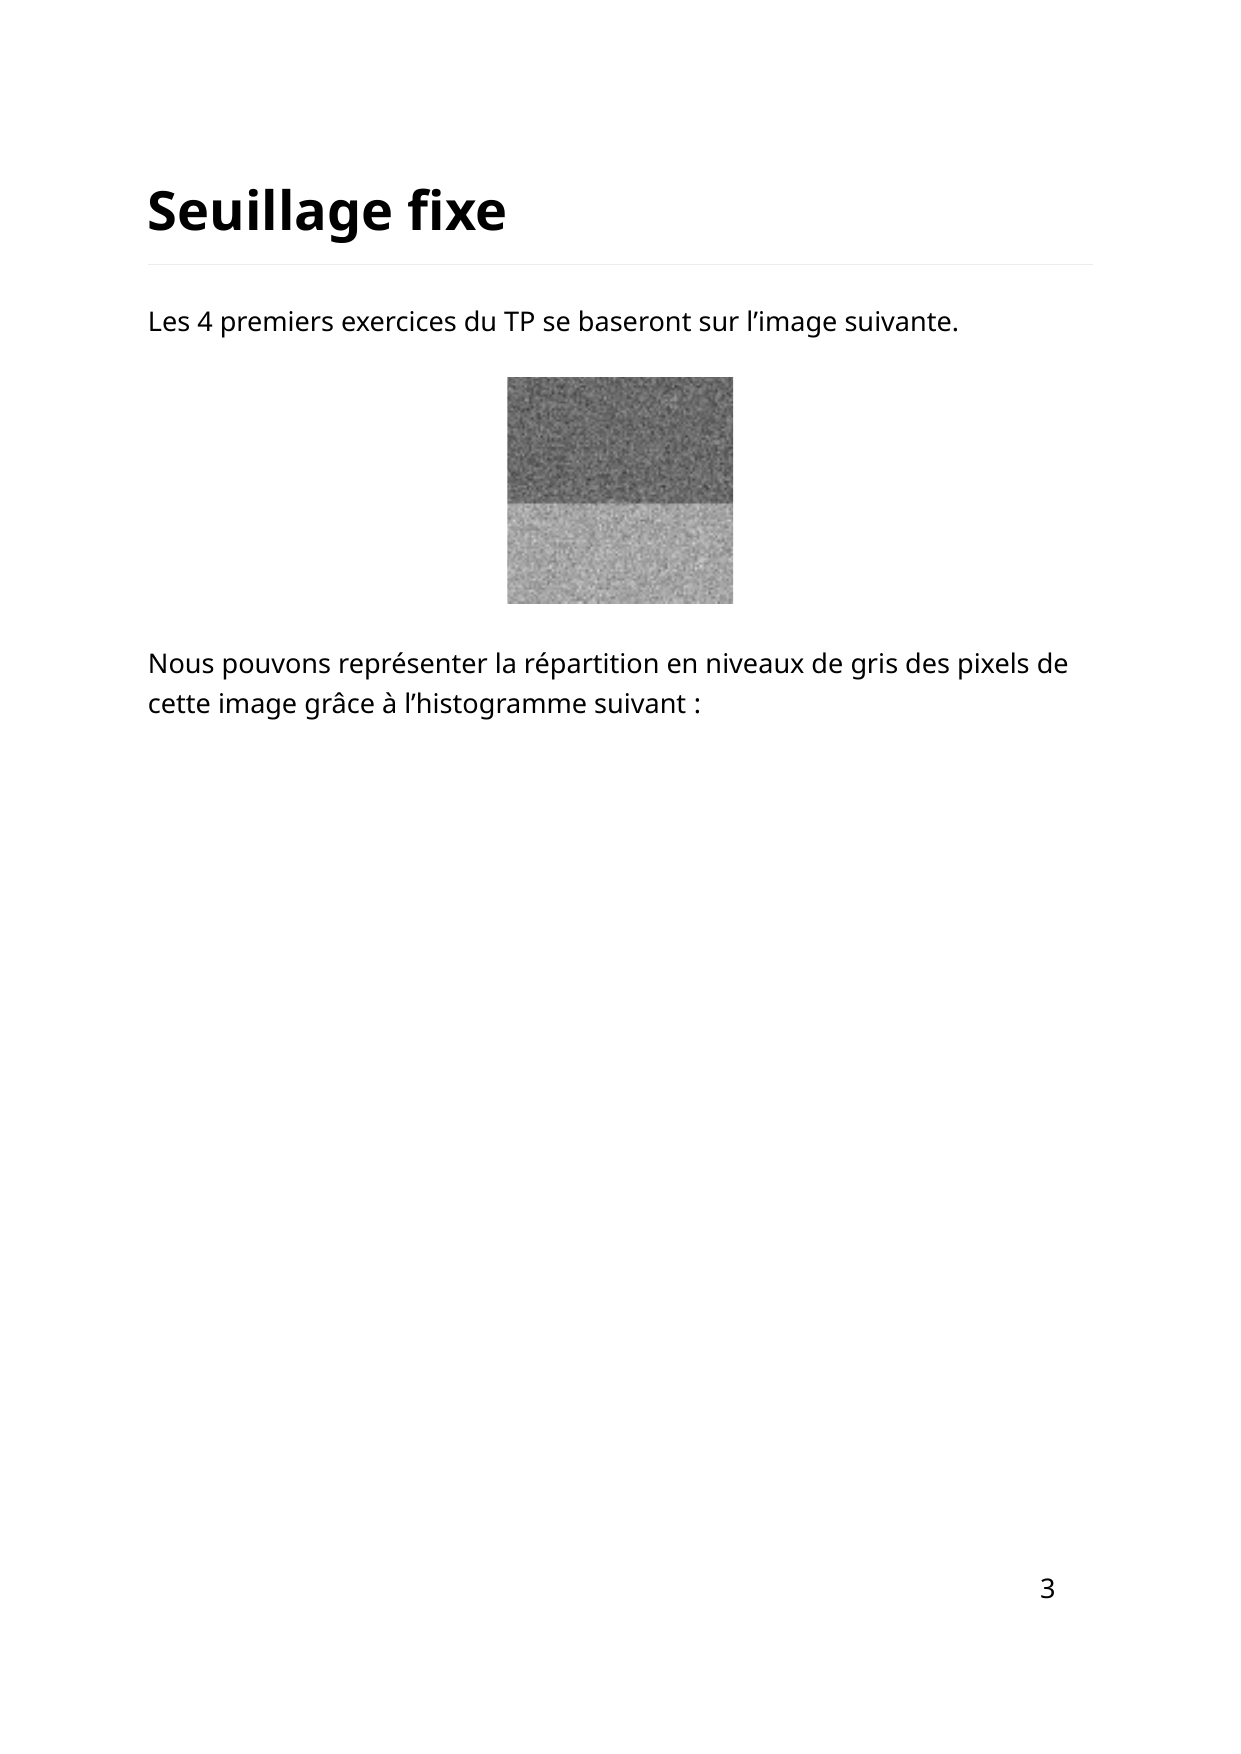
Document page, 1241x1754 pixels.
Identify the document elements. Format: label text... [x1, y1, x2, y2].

picture [507, 377, 734, 604]
text Les 4 premiers exercices du TP se baseront sur l’image suivante. [148, 302, 1093, 339]
subtitle Seuillage fixe [148, 173, 1093, 264]
text Nous pouvons représenter la répartition en niveaux de gris des pixels de cette image grâce à l’histogramme suivant : [148, 604, 1093, 721]
